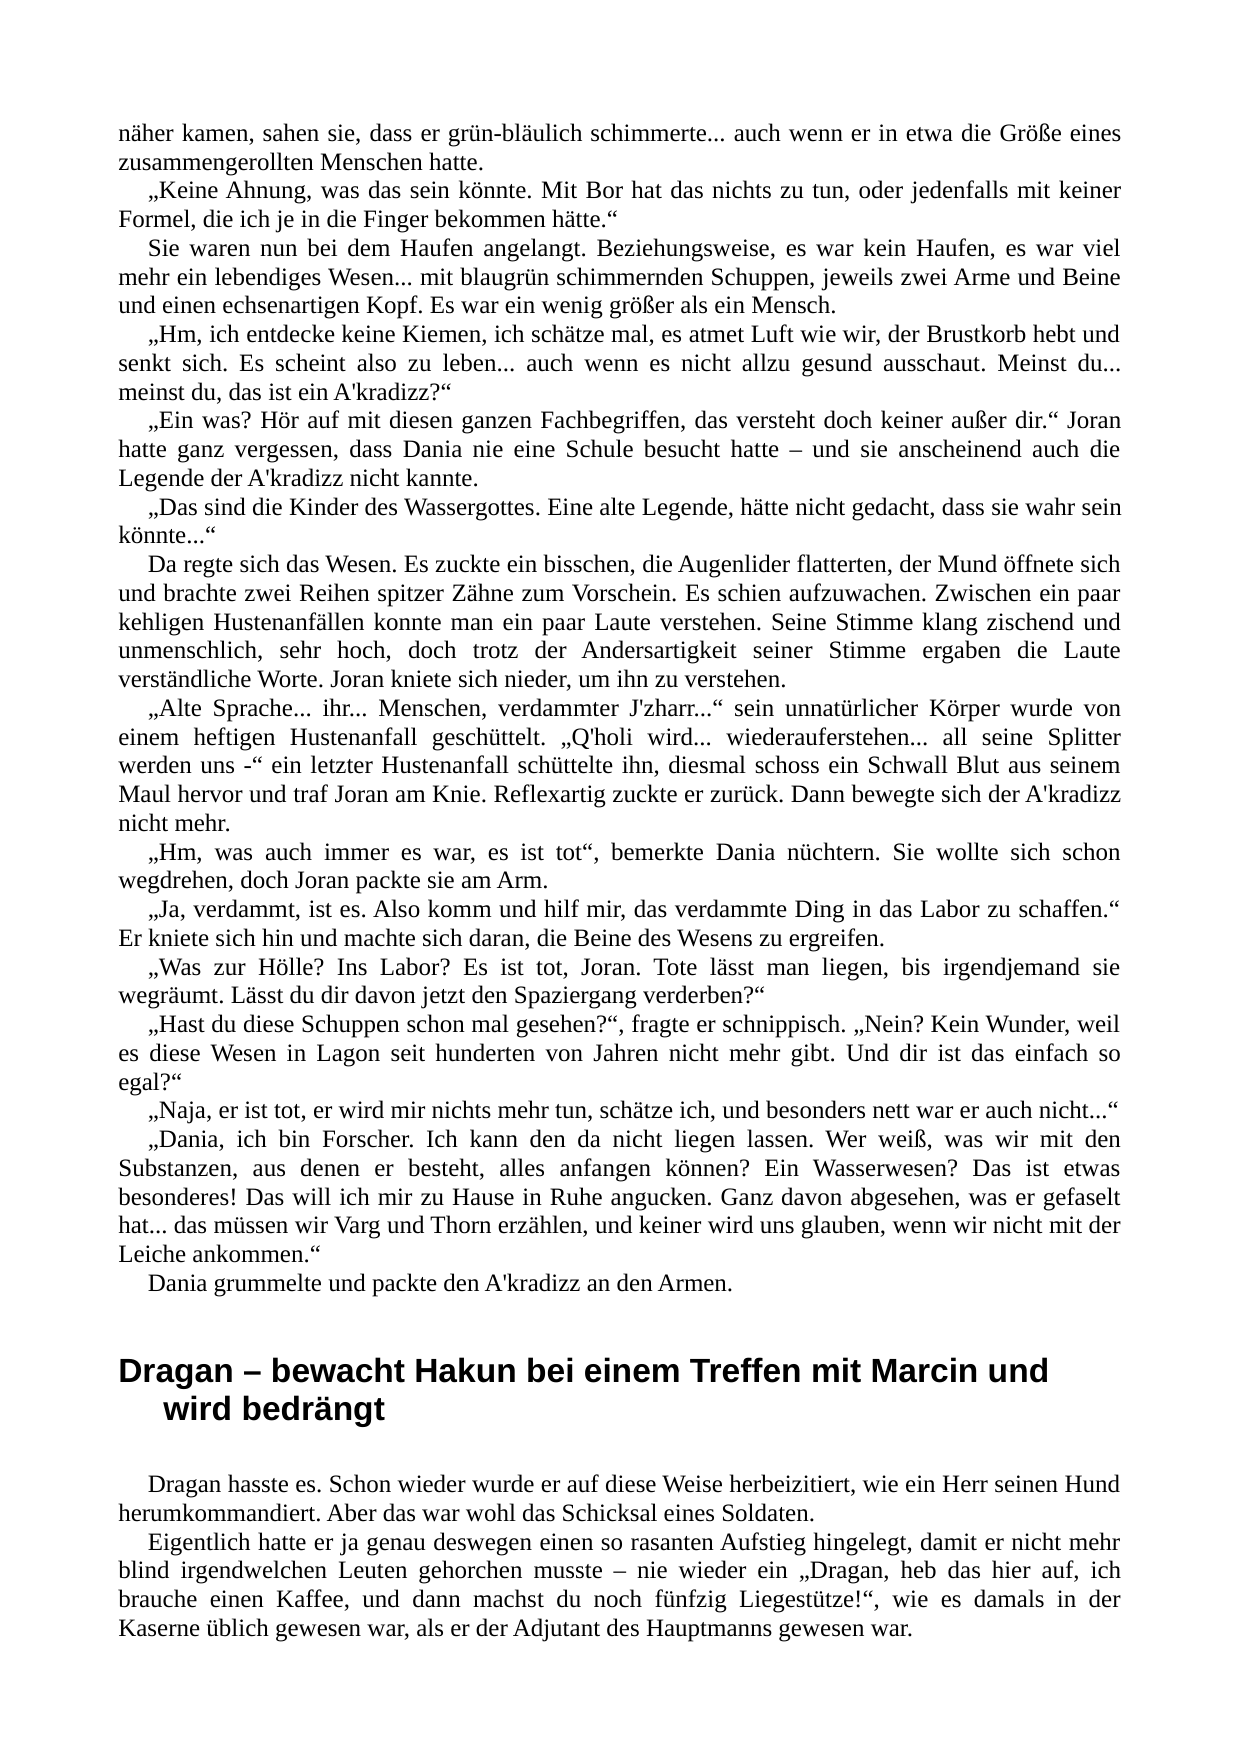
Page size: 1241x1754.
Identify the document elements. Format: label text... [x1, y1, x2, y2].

text „Was zur Hölle? Ins Labor? Es ist tot, Joran. Tote lässt man liegen, bis irgendjemand sie wegräumt. Lässt du dir davon jetzt den Spaziergang verderben?“ [118, 952, 1122, 1009]
text Da regte sich das Wesen. Es zuckte ein bisschen, die Augenlider flatterten, der Mund öffnete sich und brachte zwei Reihen spitzer Zähne zum Vorschein. Es schien aufzuwachen. Zwischen ein paar kehligen Hustenanfällen konnte man ein paar Laute verstehen. Seine Stimme klang zischend und unmenschlich, sehr hoch, doch trotz der Andersartigkeit seiner Stimme ergaben die Laute verständliche Worte. Joran kniete sich nieder, um ihn zu verstehen. [118, 549, 1122, 693]
text Dania grummelte und packte den A'kradizz an den Armen. [118, 1268, 1122, 1297]
subtitle Dragan – bewacht Hakun bei einem Treffen mit Marcin und wird bedrängt [118, 1351, 1122, 1428]
text „Keine Ahnung, was das sein könnte. Mit Bor hat das nichts zu tun, oder jedenfalls mit keiner Formel, die ich je in die Finger bekommen hätte.“ [118, 176, 1122, 233]
text „Hm, ich entdecke keine Kiemen, ich schätze mal, es atmet Luft wie wir, der Brustkorb hebt und senkt sich. Es scheint also zu leben... auch wenn es nicht allzu gesund ausschaut. Meinst du... meinst du, das ist ein A'kradizz?“ [118, 319, 1122, 406]
text „Ein was? Hör auf mit diesen ganzen Fachbegriffen, das versteht doch keiner außer dir.“ Joran hatte ganz vergessen, dass Dania nie eine Schule besucht hatte – und sie anscheinend auch die Legende der A'kradizz nicht kannte. [118, 406, 1122, 492]
text Eigentlich hatte er ja genau deswegen einen so rasanten Aufstieg hingelegt, damit er nicht mehr blind irgendwelchen Leuten gehorchen musste – nie wieder ein „Dragan, heb das hier auf, ich brauche einen Kaffee, und dann machst du noch fünfzig Liegestütze!“, wie es damals in der Kaserne üblich gewesen war, als er der Adjutant des Hauptmanns gewesen war. [118, 1527, 1122, 1642]
text „Alte Sprache... ihr... Menschen, verdammter J'zharr...“ sein unnatürlicher Körper wurde von einem heftigen Hustenanfall geschüttelt. „Q'holi wird... wiederauferstehen... all seine Splitter werden uns -“ ein letzter Hustenanfall schüttelte ihn, diesmal schoss ein Schwall Blut aus seinem Maul hervor und traf Joran am Knie. Reflexartig zuckte er zurück. Dann bewegte sich der A'kradizz nicht mehr. [118, 693, 1122, 837]
text Sie waren nun bei dem Haufen angelangt. Beziehungsweise, es war kein Haufen, es war viel mehr ein lebendiges Wesen... mit blaugrün schimmernden Schuppen, jeweils zwei Arme und Beine und einen echsenartigen Kopf. Es war ein wenig größer als ein Mensch. [118, 233, 1122, 319]
text Dragan hasste es. Schon wieder wurde er auf diese Weise herbeizitiert, wie ein Herr seinen Hund herumkommandiert. Aber das war wohl das Schicksal eines Soldaten. [118, 1469, 1122, 1527]
text „Dania, ich bin Forscher. Ich kann den da nicht liegen lassen. Wer weiß, was wir mit den Substanzen, aus denen er besteht, alles anfangen können? Ein Wasserwesen? Das ist etwas besonderes! Das will ich mir zu Hause in Ruhe angucken. Ganz davon abgesehen, was er gefaselt hat... das müssen wir Varg und Thorn erzählen, und keiner wird uns glauben, wenn wir nicht mit der Leiche ankommen.“ [118, 1124, 1122, 1268]
text näher kamen, sahen sie, dass er grün-bläulich schimmerte... auch wenn er in etwa die Größe eines zusammengerollten Menschen hatte. [118, 118, 1122, 176]
text „Ja, verdammt, ist es. Also komm und hilf mir, das verdammte Ding in das Labor zu schaffen.“ Er kniete sich hin und machte sich daran, die Beine des Wesens zu ergreifen. [118, 894, 1122, 952]
text „Das sind die Kinder des Wassergottes. Eine alte Legende, hätte nicht gedacht, dass sie wahr sein könnte...“ [118, 492, 1122, 549]
text „Hm, was auch immer es war, es ist tot“, bemerkte Dania nüchtern. Sie wollte sich schon wegdrehen, doch Joran packte sie am Arm. [118, 837, 1122, 894]
text „Hast du diese Schuppen schon mal gesehen?“, fragte er schnippisch. „Nein? Kein Wunder, weil es diese Wesen in Lagon seit hunderten von Jahren nicht mehr gibt. Und dir ist das einfach so egal?“ [118, 1009, 1122, 1096]
text „Naja, er ist tot, er wird mir nichts mehr tun, schätze ich, und besonders nett war er auch nicht...“ [118, 1096, 1122, 1124]
